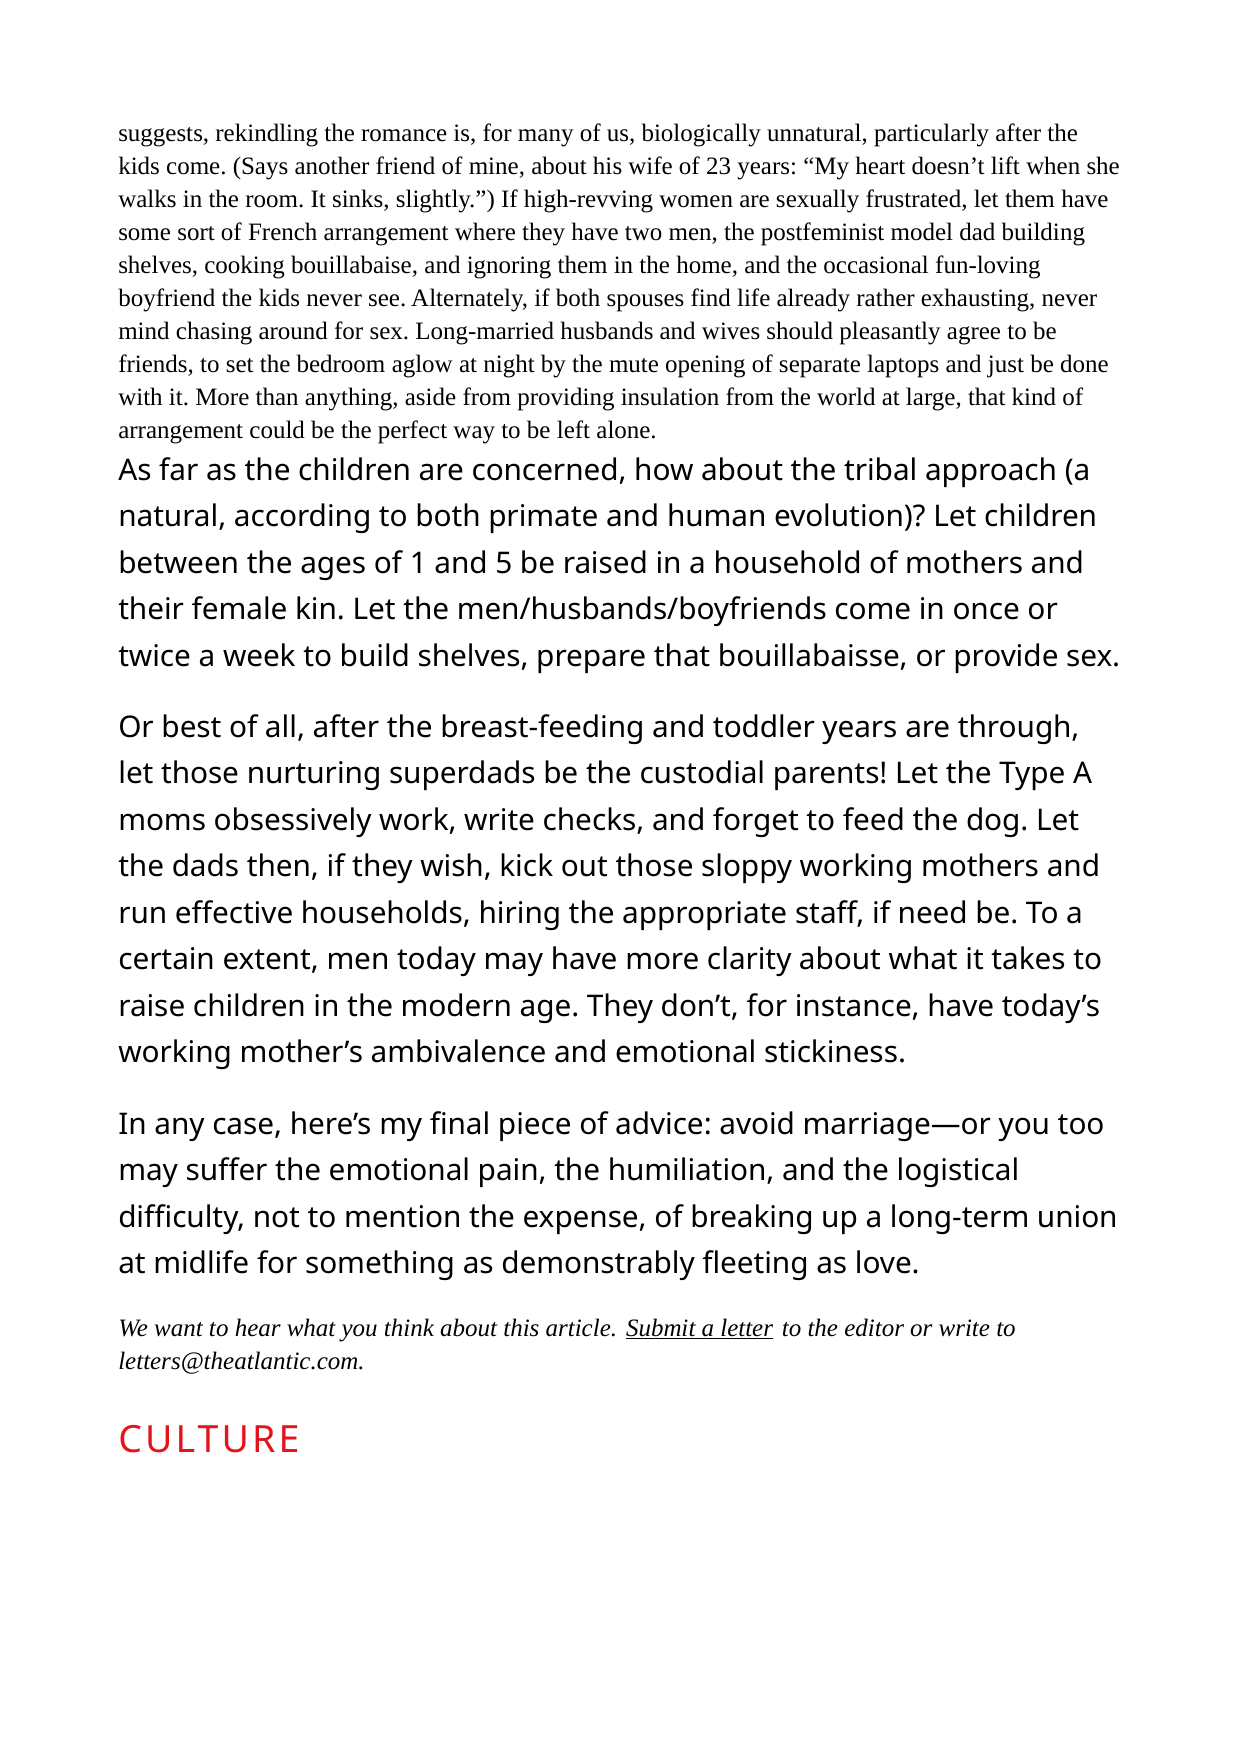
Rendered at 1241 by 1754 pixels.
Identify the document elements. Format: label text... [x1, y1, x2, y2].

text In any case, here’s my final piece of advice: avoid marriage—or you too may suffer the emotional pain, the humiliation, and the logistical difficulty, not to mention the expense, of breaking up a long-term union at midlife for something as demonstrably fleeting as love. [118, 1102, 1122, 1282]
text As far as the children are concerned, how about the tribal approach (a natural, according to both primate and human evolution)? Let children between the ages of 1 and 5 be raised in a household of mothers and their female kin. Let the men/husbands/boyfriends come in once or twice a week to build shelves, prepare that bouillabaisse, or provide sex. [118, 448, 1122, 674]
text Or best of all, after the breast-feeding and toddler years are through, let those nurturing superdads be the custodial parents! Let the Type A moms obsessively work, write checks, and forget to feed the dog. Let the dads then, if they wish, kick out those sloppy working mothers and run effective households, hiring the appropriate staff, if need be. To a certain extent, men today may have more clarity about what it takes to raise children in the modern age. They don’t, for instance, have today’s working mother’s ambivalence and emotional stickiness. [118, 706, 1122, 1071]
text We want to hear what you think about this article. Submit a letter to the editor or write to letters@theatlantic.com. [118, 1313, 1122, 1375]
text suggests, rekindling the romance is, for many of us, biologically unnatural, particularly after the kids come. (Says another friend of mine, about his wife of 23 years: “My heart doesn’t lift when she walks in the room. It sinks, slightly.”) If high-revving women are sexually frustrated, let them have some sort of French arrangement where they have two men, the postfeminist model dad building shelves, cooking bouillabaise, and ignoring them in the home, and the occasional fun-loving boyfriend the kids never see. Alternately, if both spouses find life already rather exhausting, never mind chasing around for sex. Long-married husbands and wives should pleasantly agree to be friends, to set the bedroom aglow at night by the mute opening of separate laptops and just be done with it. More than anything, aside from providing insulation from the world at large, that kind of arrangement could be the perfect way to be left alone. [118, 118, 1122, 444]
text CULTURE [118, 1412, 1122, 1463]
